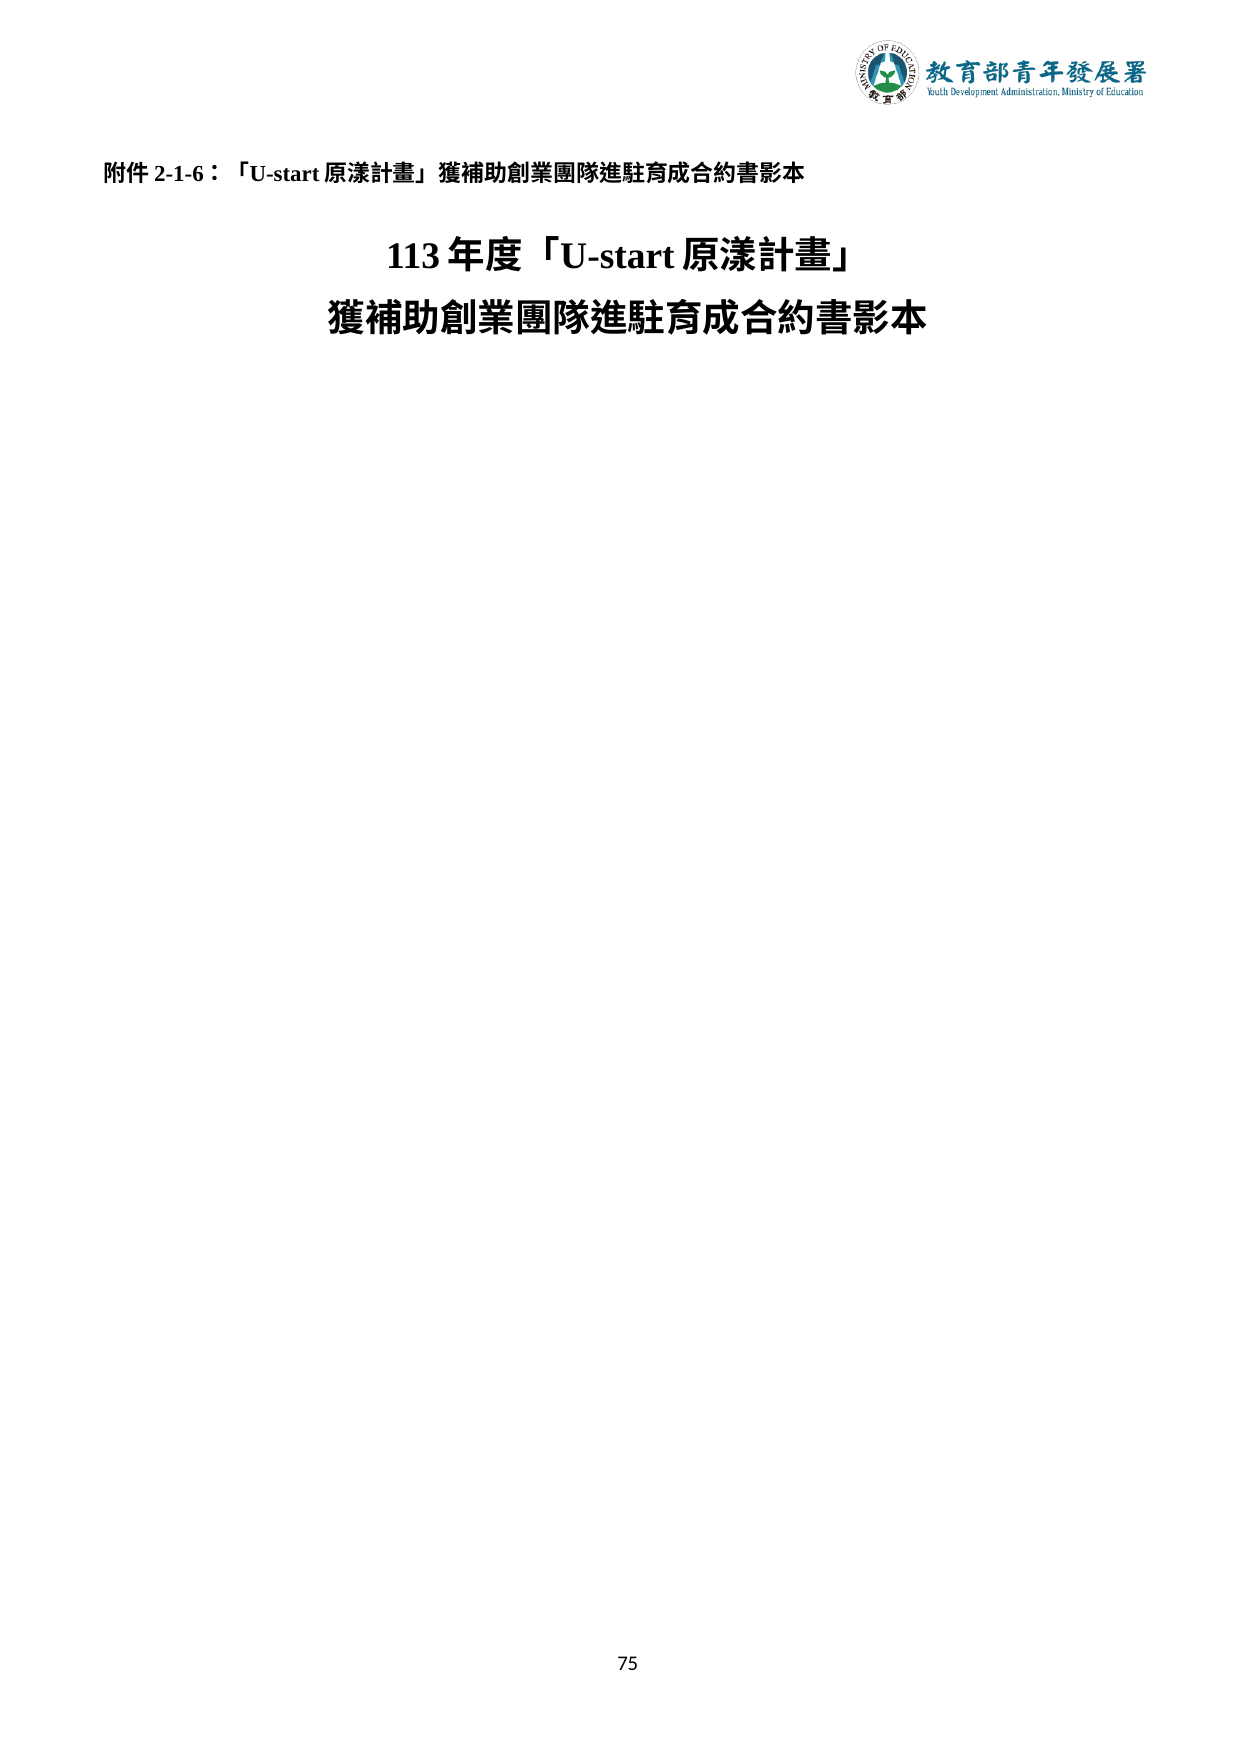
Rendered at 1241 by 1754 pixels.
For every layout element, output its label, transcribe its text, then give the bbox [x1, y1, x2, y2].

text 附件2-1-6：「U-start原漾計畫」獲補助創業團隊進駐育成合約書影本 [103, 129, 1152, 192]
text 113年度「U-start原漾計畫」 [103, 211, 1152, 273]
text 獲補助創業團隊進駐育成合約書影本 [103, 273, 1152, 336]
